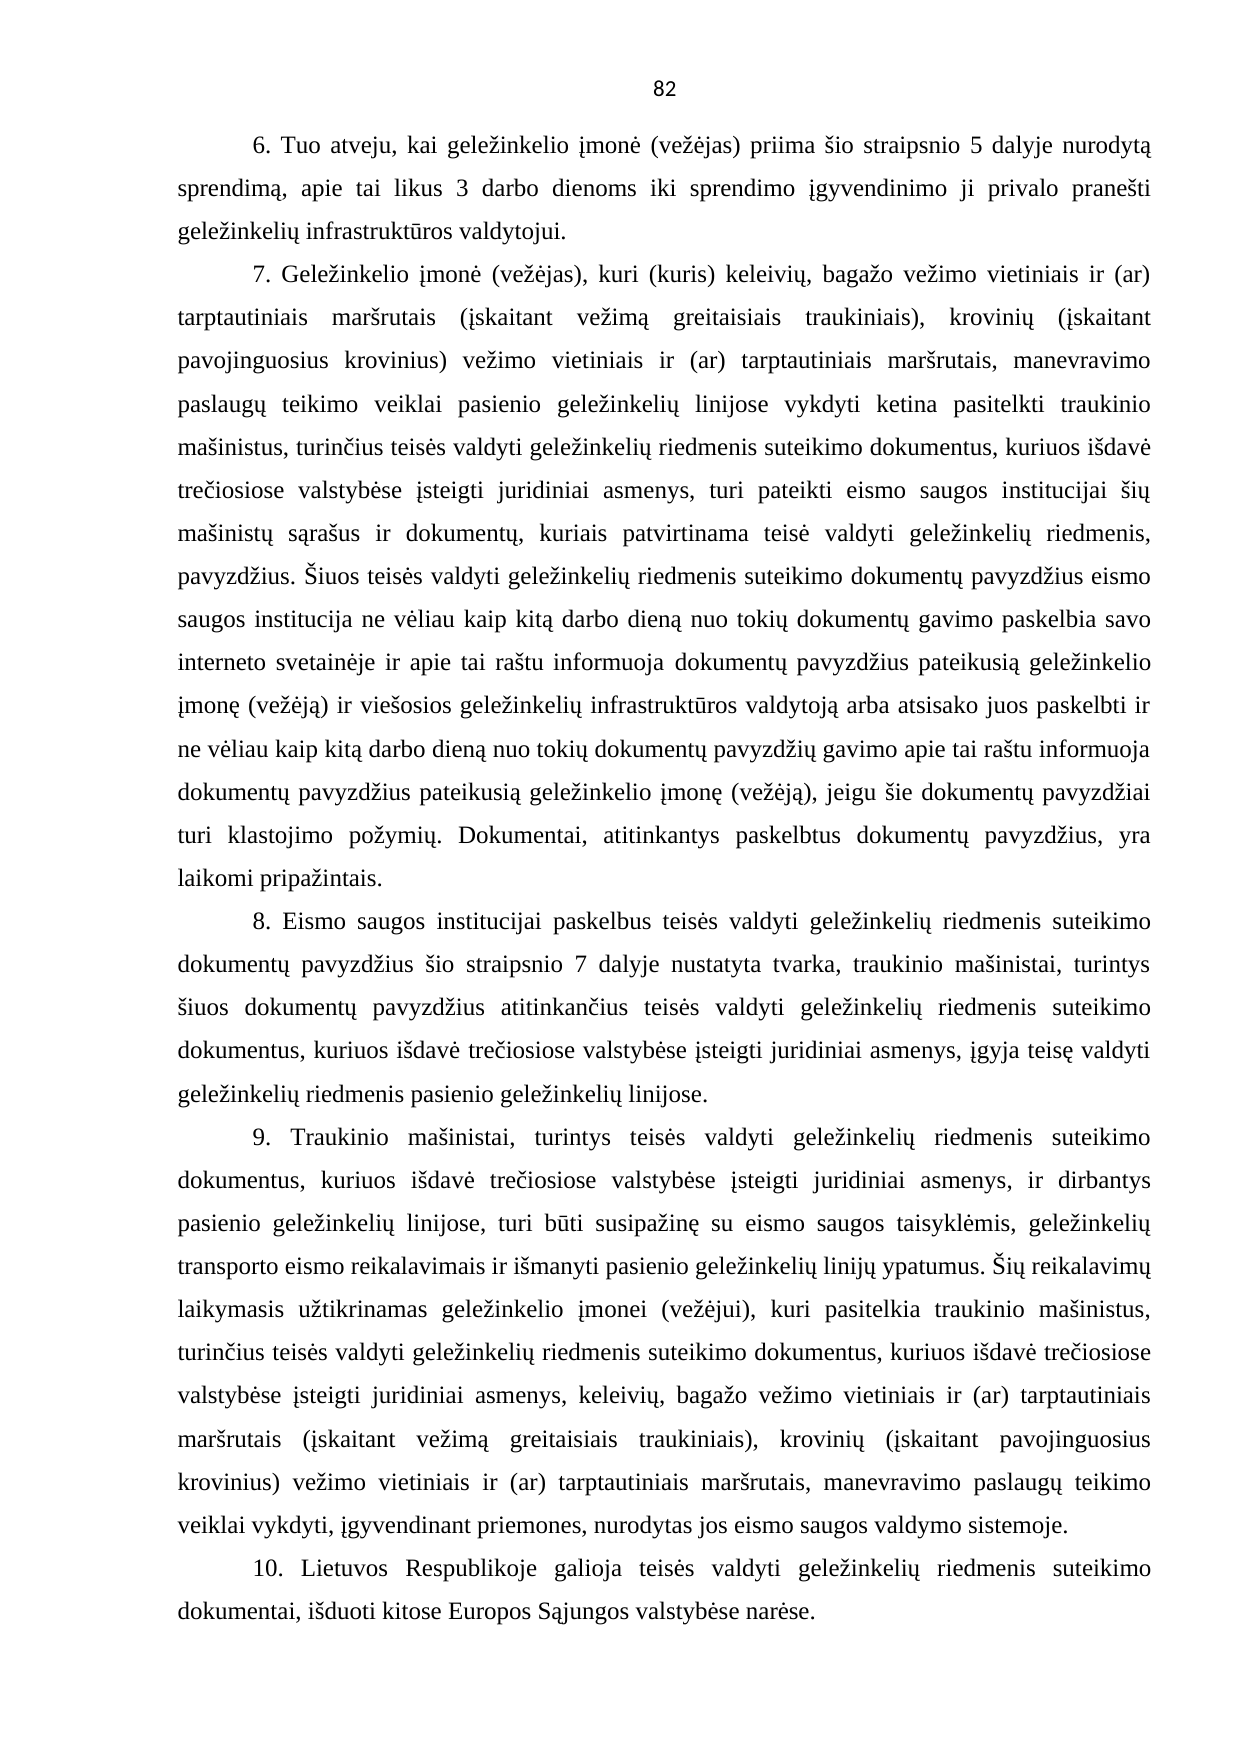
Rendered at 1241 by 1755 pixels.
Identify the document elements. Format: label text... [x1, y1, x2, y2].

text 6. Tuo atveju, kai geležinkelio įmonė (vežėjas) priima šio straipsnio 5 dalyje nurodytą sprendimą, apie tai likus 3 darbo dienoms iki sprendimo įgyvendinimo ji privalo pranešti geležinkelių infrastruktūros valdytojui. [177, 130, 1152, 245]
text 9. Traukinio mašinistai, turintys teisės valdyti geležinkelių riedmenis suteikimo dokumentus, kuriuos išdavė trečiosiose valstybėse įsteigti juridiniai asmenys, ir dirbantys pasienio geležinkelių linijose, turi būti susipažinę su eismo saugos taisyklėmis, geležinkelių transporto eismo reikalavimais ir išmanyti pasienio geležinkelių linijų ypatumus. Šių reikalavimų laikymasis užtikrinamas geležinkelio įmonei (vežėjui), kuri pasitelkia traukinio mašinistus, turinčius teisės valdyti geležinkelių riedmenis suteikimo dokumentus, kuriuos išdavė trečiosiose valstybėse įsteigti juridiniai asmenys, keleivių, bagažo vežimo vietiniais ir (ar) tarptautiniais maršrutais (įskaitant vežimą greitaisiais traukiniais), krovinių (įskaitant pavojinguosius krovinius) vežimo vietiniais ir (ar) tarptautiniais maršrutais, manevravimo paslaugų teikimo veiklai vykdyti, įgyvendinant priemones, nurodytas jos eismo saugos valdymo sistemoje. [177, 1122, 1152, 1539]
text 10. Lietuvos Respublikoje galioja teisės valdyti geležinkelių riedmenis suteikimo dokumentai, išduoti kitose Europos Sąjungos valstybėse narėse. [177, 1553, 1152, 1625]
text 7. Geležinkelio įmonė (vežėjas), kuri (kuris) keleivių, bagažo vežimo vietiniais ir (ar) tarptautiniais maršrutais (įskaitant vežimą greitaisiais traukiniais), krovinių (įskaitant pavojinguosius krovinius) vežimo vietiniais ir (ar) tarptautiniais maršrutais, manevravimo paslaugų teikimo veiklai pasienio geležinkelių linijose vykdyti ketina pasitelkti traukinio mašinistus, turinčius teisės valdyti geležinkelių riedmenis suteikimo dokumentus, kuriuos išdavė trečiosiose valstybėse įsteigti juridiniai asmenys, turi pateikti eismo saugos institucijai šių mašinistų sąrašus ir dokumentų, kuriais patvirtinama teisė valdyti geležinkelių riedmenis, pavyzdžius. Šiuos teisės valdyti geležinkelių riedmenis suteikimo dokumentų pavyzdžius eismo saugos institucija ne vėliau kaip kitą darbo dieną nuo tokių dokumentų gavimo paskelbia savo interneto svetainėje ir apie tai raštu informuoja dokumentų pavyzdžius pateikusią geležinkelio įmonę (vežėją) ir viešosios geležinkelių infrastruktūros valdytoją arba atsisako juos paskelbti ir ne vėliau kaip kitą darbo dieną nuo tokių dokumentų pavyzdžių gavimo apie tai raštu informuoja dokumentų pavyzdžius pateikusią geležinkelio įmonę (vežėją), jeigu šie dokumentų pavyzdžiai turi klastojimo požymių. Dokumentai, atitinkantys paskelbtus dokumentų pavyzdžius, yra laikomi pripažintais. [177, 259, 1152, 892]
text 8. Eismo saugos institucijai paskelbus teisės valdyti geležinkelių riedmenis suteikimo dokumentų pavyzdžius šio straipsnio 7 dalyje nustatyta tvarka, traukinio mašinistai, turintys šiuos dokumentų pavyzdžius atitinkančius teisės valdyti geležinkelių riedmenis suteikimo dokumentus, kuriuos išdavė trečiosiose valstybėse įsteigti juridiniai asmenys, įgyja teisę valdyti geležinkelių riedmenis pasienio geležinkelių linijose. [177, 906, 1152, 1107]
